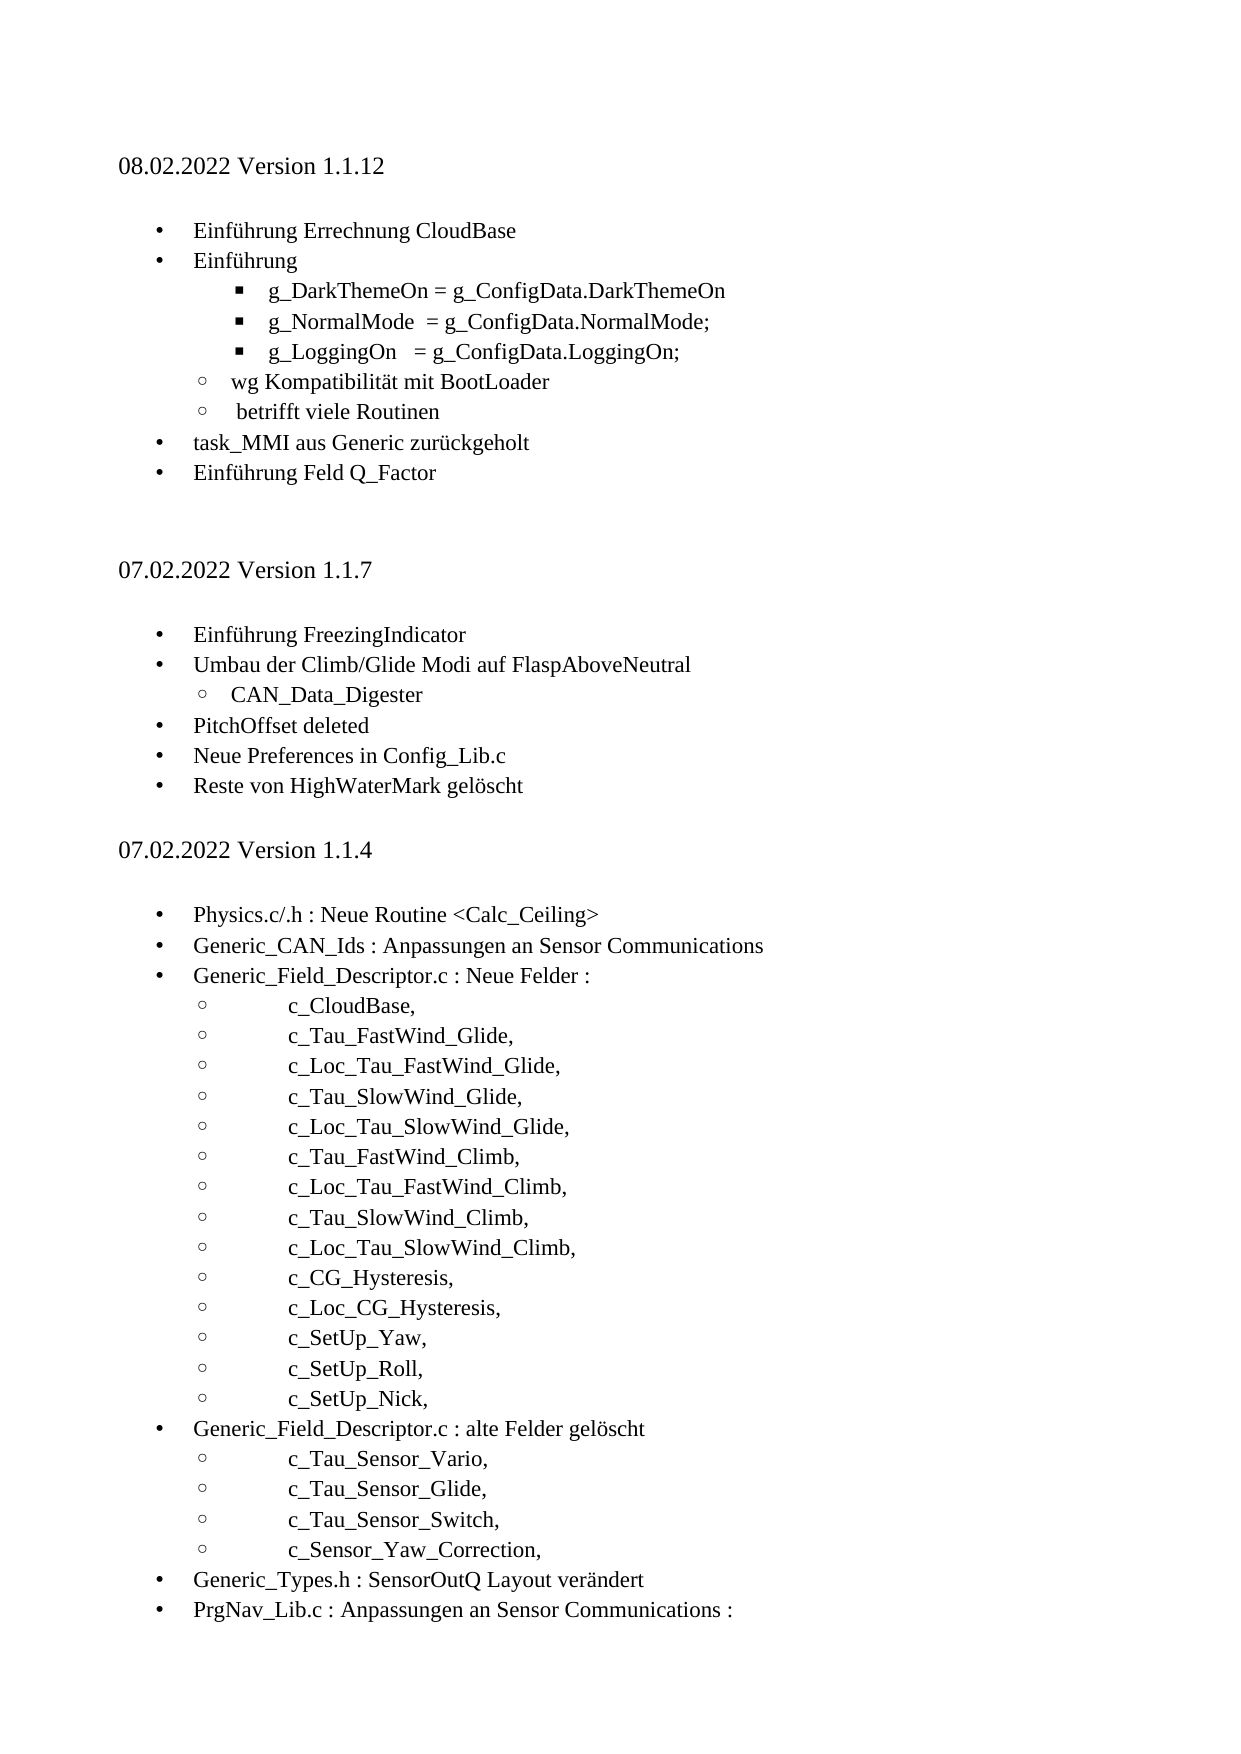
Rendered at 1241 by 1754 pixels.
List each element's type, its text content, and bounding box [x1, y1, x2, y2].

list CAN_Data_Digester [193, 682, 1122, 708]
list c_SetUp_Roll, [193, 1354, 1122, 1381]
text 08.02.2022 Version 1.1.12 [118, 151, 1122, 180]
list wg Kompatibilität mit BootLoader [193, 368, 1122, 394]
list c_CG_Hysteresis, [193, 1264, 1122, 1290]
list Neue Preferences in Config_Lib.c [156, 742, 1122, 768]
list c_Tau_FastWind_Glide, [193, 1022, 1122, 1049]
list c_Tau_FastWind_Climb, [193, 1143, 1122, 1169]
list c_Loc_Tau_SlowWind_Climb, [193, 1234, 1122, 1260]
list Einführung Errechnung CloudBase [156, 217, 1122, 243]
list Einführung Feld Q_Factor [156, 459, 1122, 485]
list Umbau der Climb/Glide Modi auf FlaspAboveNeutral [156, 651, 1122, 678]
list c_CloudBase, [193, 992, 1122, 1018]
list c_Loc_Tau_SlowWind_Glide, [193, 1113, 1122, 1139]
list Einführung FreezingIndicator [156, 621, 1122, 647]
list c_Sensor_Yaw_Correction, [193, 1536, 1122, 1562]
list c_Tau_SlowWind_Glide, [193, 1083, 1122, 1109]
list betrifft viele Routinen [193, 398, 1122, 425]
list Generic_CAN_Ids : Anpassungen an Sensor Communications [156, 932, 1122, 958]
list PrgNav_Lib.c : Anpassungen an Sensor Communications : [156, 1596, 1122, 1623]
list Generic_Types.h : SensorOutQ Layout verändert [156, 1566, 1122, 1592]
list c_Tau_SlowWind_Climb, [193, 1203, 1122, 1230]
list c_SetUp_Yaw, [193, 1324, 1122, 1351]
list Reste von HighWaterMark gelöscht [156, 772, 1122, 798]
text 07.02.2022 Version 1.1.7 [118, 555, 1122, 584]
list g_NormalMode = g_ConfigData.NormalMode; [231, 308, 1122, 334]
list PitchOffset deleted [156, 712, 1122, 738]
list Generic_Field_Descriptor.c : Neue Felder : [156, 962, 1122, 988]
list task_MMI aus Generic zurückgeholt [156, 429, 1122, 455]
list g_DarkThemeOn = g_ConfigData.DarkThemeOn [231, 278, 1122, 304]
list c_Loc_CG_Hysteresis, [193, 1294, 1122, 1321]
text 07.02.2022 Version 1.1.4 [118, 835, 1122, 864]
list Einführung [156, 247, 1122, 274]
list g_LoggingOn = g_ConfigData.LoggingOn; [231, 338, 1122, 364]
list c_SetUp_Nick, [193, 1385, 1122, 1411]
list c_Tau_Sensor_Glide, [193, 1475, 1122, 1502]
list c_Loc_Tau_FastWind_Glide, [193, 1052, 1122, 1079]
list Physics.c/.h : Neue Routine <Calc_Ceiling> [156, 901, 1122, 928]
list c_Tau_Sensor_Switch, [193, 1506, 1122, 1532]
list Generic_Field_Descriptor.c : alte Felder gelöscht [156, 1415, 1122, 1441]
list c_Loc_Tau_FastWind_Climb, [193, 1173, 1122, 1200]
list c_Tau_Sensor_Vario, [193, 1445, 1122, 1472]
